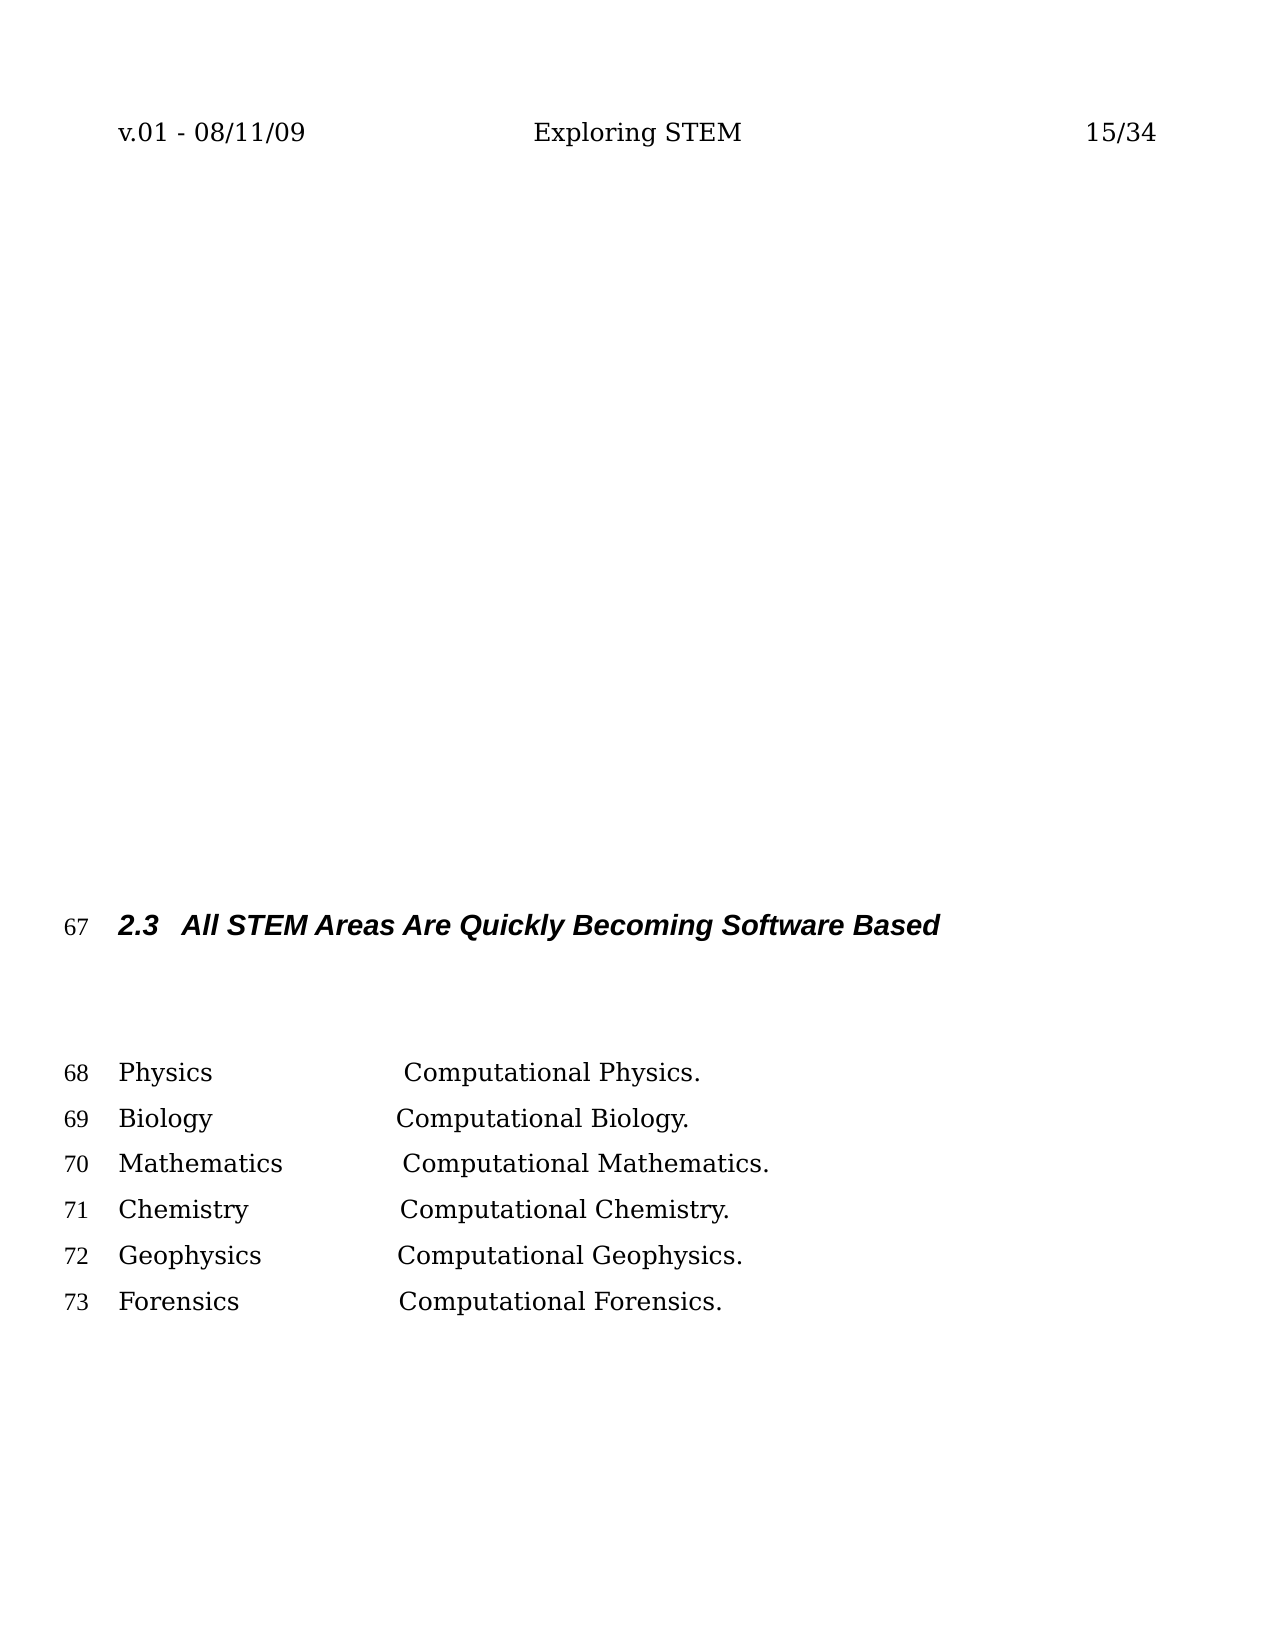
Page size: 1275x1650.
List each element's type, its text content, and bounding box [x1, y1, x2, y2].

text Geophysics Computational Geophysics. [118, 1241, 1157, 1271]
text Forensics Computational Forensics. [118, 1287, 1157, 1316]
text Mathematics Computational Mathematics. [118, 1150, 1157, 1179]
text Physics Computational Physics. [118, 1058, 1157, 1087]
text Biology Computational Biology. [118, 1104, 1157, 1133]
text Chemistry Computational Chemistry. [118, 1196, 1157, 1225]
subtitle All STEM Areas Are Quickly Becoming Software Based [118, 907, 1157, 941]
